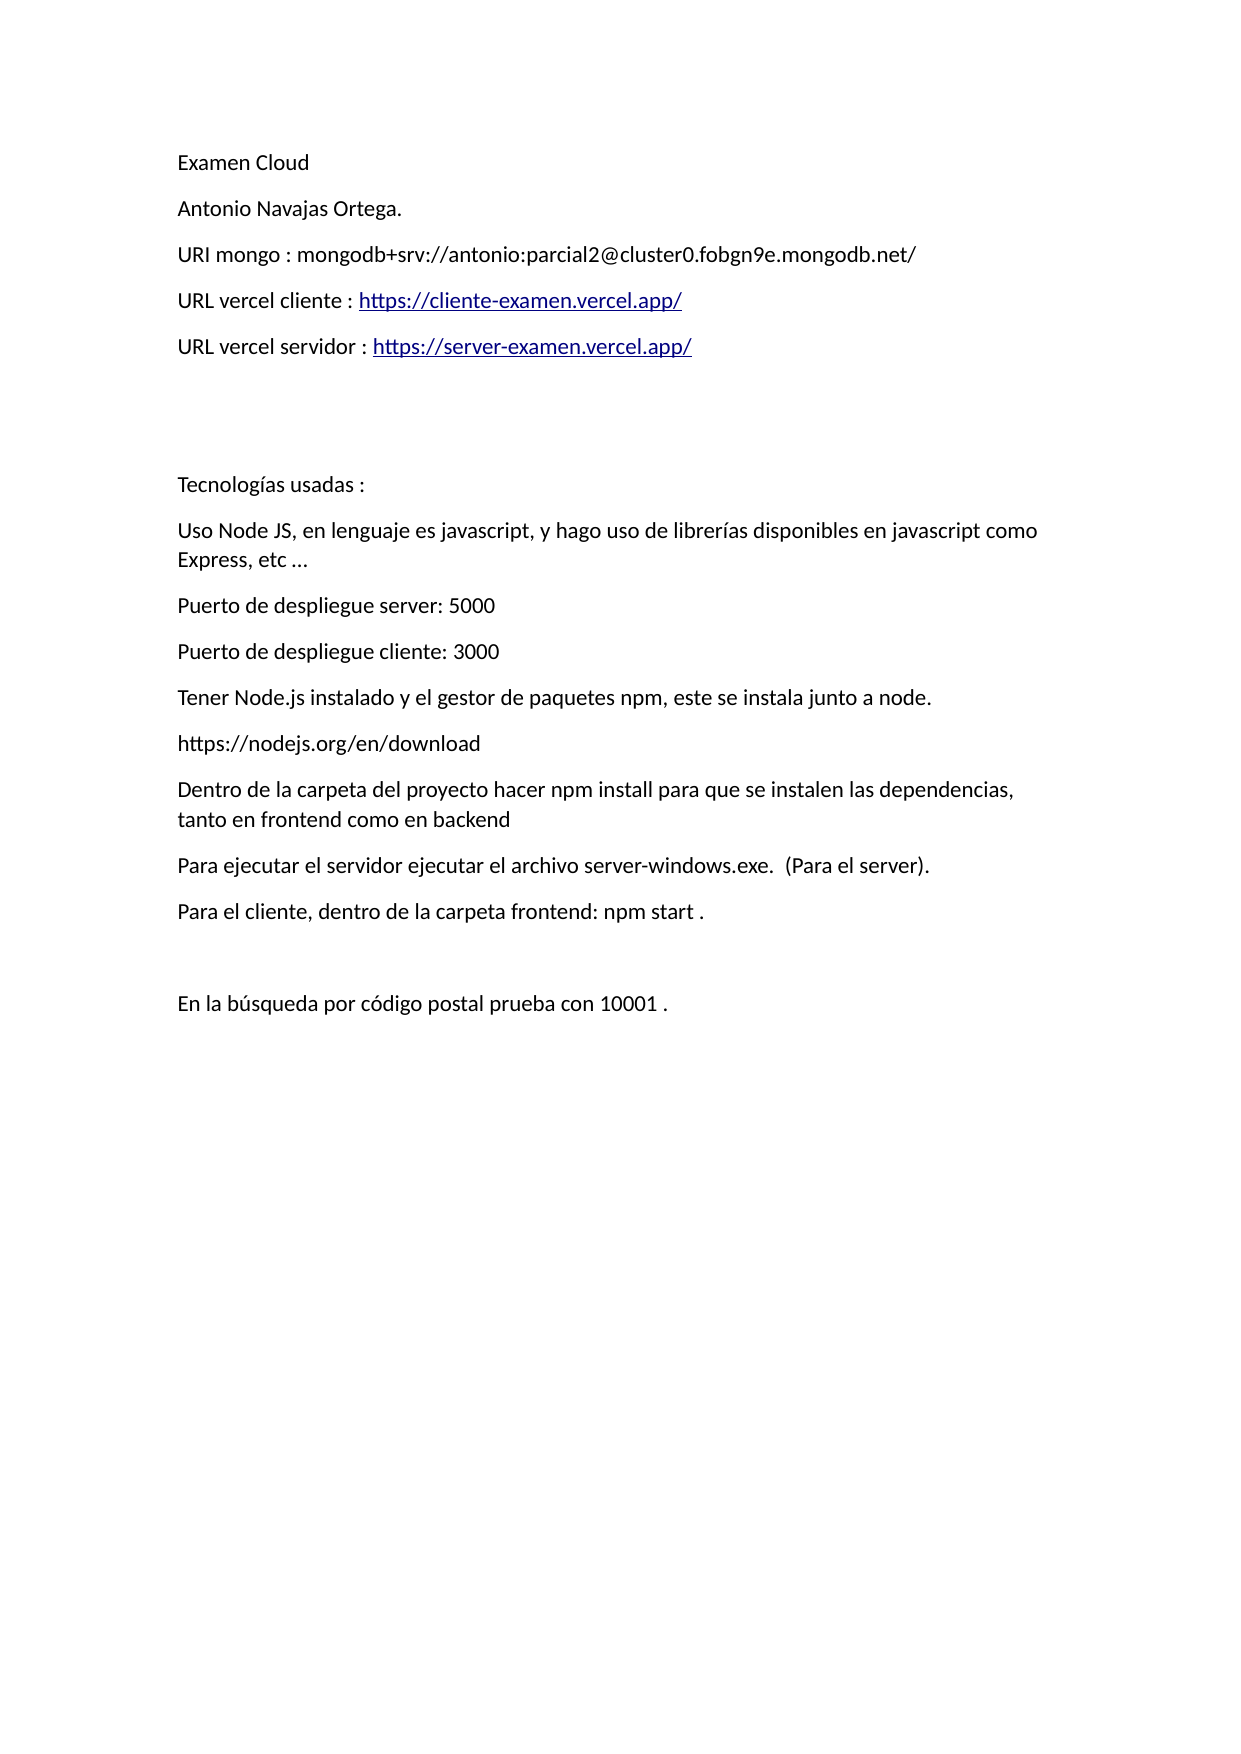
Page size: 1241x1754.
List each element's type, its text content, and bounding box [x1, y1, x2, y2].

text En la búsqueda por código postal prueba con 10001 . [177, 989, 1063, 1017]
text https://nodejs.org/en/download [177, 729, 1063, 757]
text URL vercel servidor : https://server-examen.vercel.app/ [177, 332, 1063, 360]
text URI mongo : mongodb+srv://antonio:parcial2@cluster0.fobgn9e.mongodb.net/ [177, 240, 1063, 268]
text Tecnologías usadas : [177, 470, 1063, 498]
text Tener Node.js instalado y el gestor de paquetes npm, este se instala junto a node. [177, 683, 1063, 711]
text Para ejecutar el servidor ejecutar el archivo server-windows.exe. (Para el server). [177, 851, 1063, 879]
text Para el cliente, dentro de la carpeta frontend: npm start . [177, 897, 1063, 925]
text Puerto de despliegue server: 5000 [177, 591, 1063, 619]
text Examen Cloud [177, 148, 1063, 176]
text Dentro de la carpeta del proyecto hacer npm install para que se instalen las dependencias, tanto en frontend como en backend [177, 776, 1063, 833]
text URL vercel cliente : https://cliente-examen.vercel.app/ [177, 286, 1063, 314]
text Antonio Navajas Ortega. [177, 194, 1063, 222]
text Uso Node JS, en lenguaje es javascript, y hago uso de librerías disponibles en javascript como Express, etc … [177, 516, 1063, 573]
text Puerto de despliegue cliente: 3000 [177, 637, 1063, 665]
